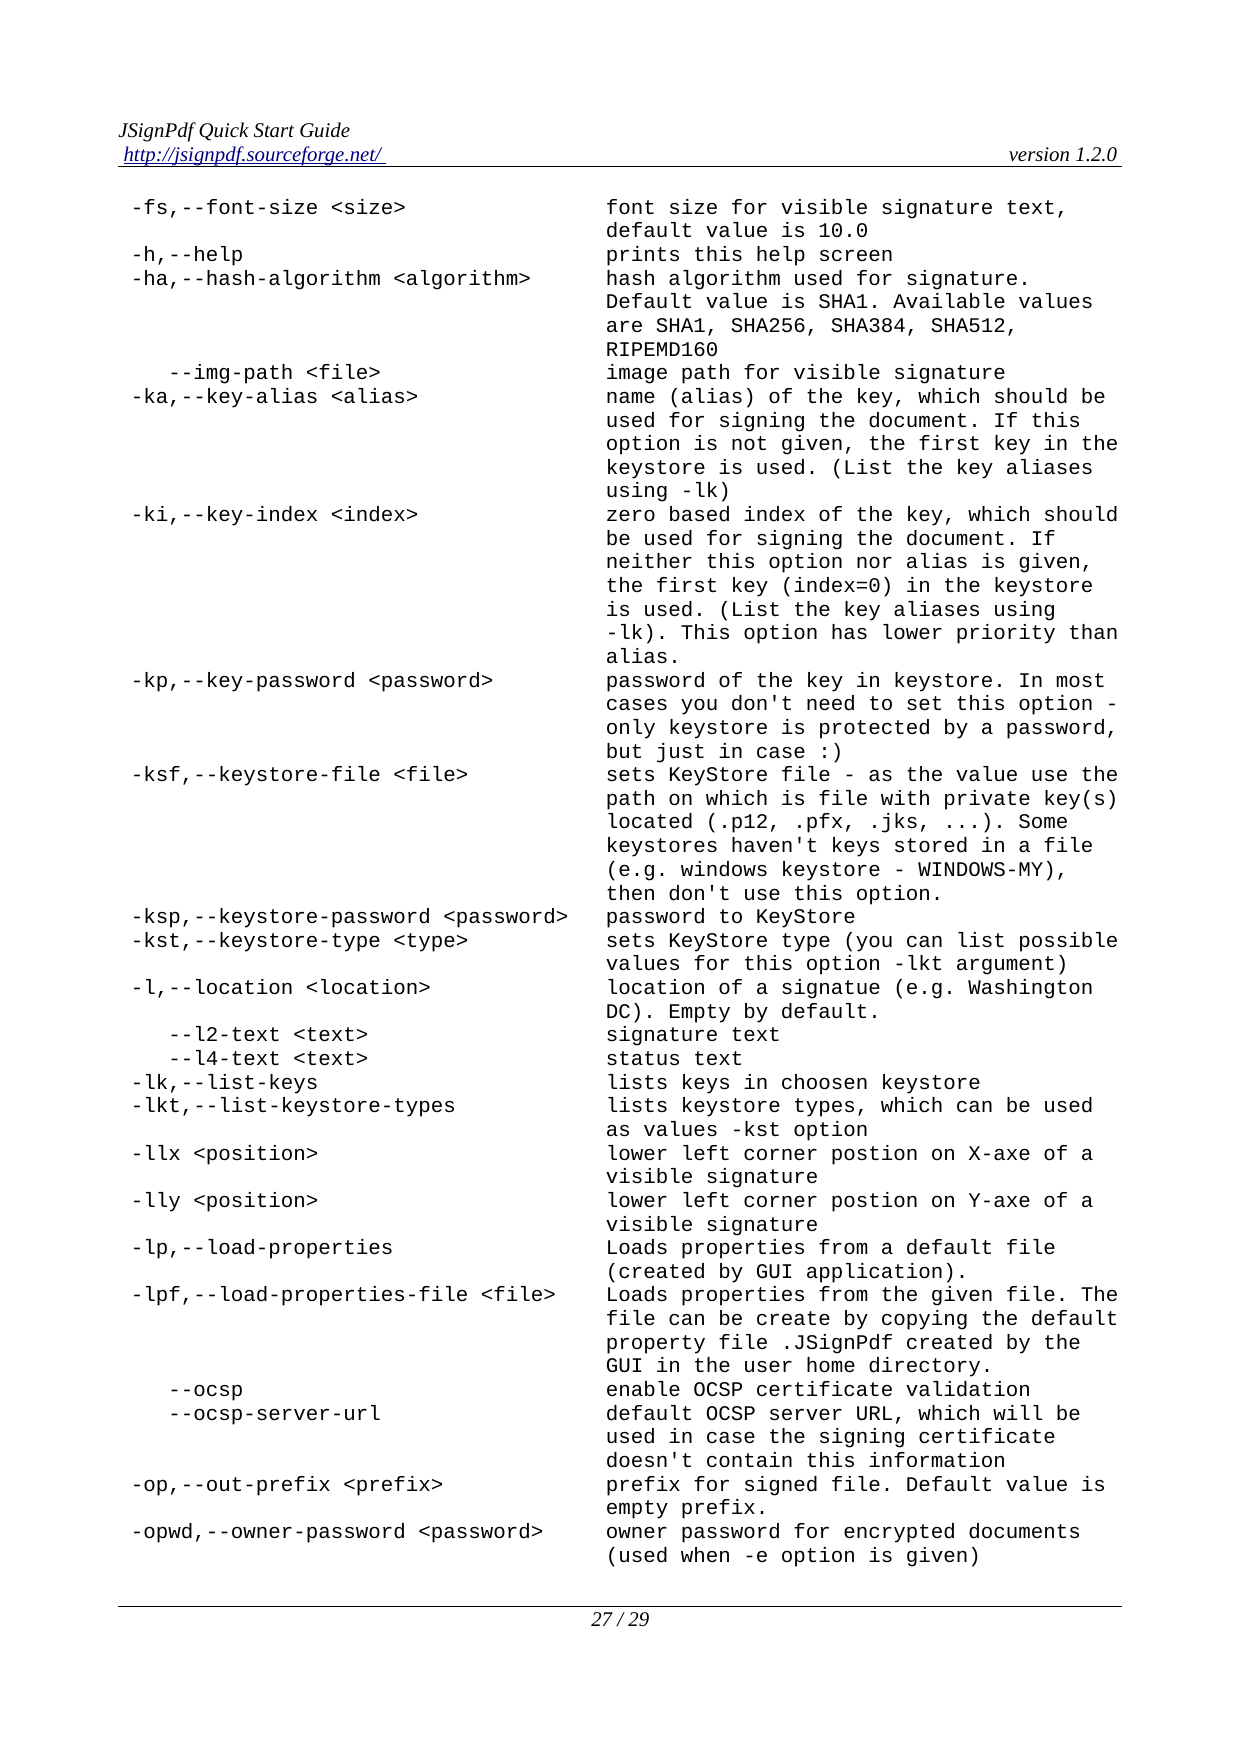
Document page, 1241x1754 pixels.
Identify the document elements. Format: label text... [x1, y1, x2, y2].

text RIPEMD160 [118, 339, 1122, 362]
text -lkt,--list-keystore-types lists keystore types, which can be used [118, 1095, 1122, 1119]
text default value is 10.0 [118, 220, 1122, 244]
text (created by GUI application). [118, 1261, 1122, 1284]
text --ocsp-server-url default OCSP server URL, which will be [118, 1403, 1122, 1426]
text path on which is file with private key(s) [118, 788, 1122, 812]
text file can be create by copying the default [118, 1308, 1122, 1332]
text -llx <position> lower left corner postion on X-axe of a [118, 1143, 1122, 1166]
text -fs,--font-size <size> font size for visible signature text, [118, 197, 1122, 220]
text -kp,--key-password <password> password of the key in keystore. In most [118, 670, 1122, 693]
text -ksp,--keystore-password <password> password to KeyStore [118, 906, 1122, 930]
text -ka,--key-alias <alias> name (alias) of the key, which should be [118, 386, 1122, 409]
text are SHA1, SHA256, SHA384, SHA512, [118, 315, 1122, 339]
text -op,--out-prefix <prefix> prefix for signed file. Default value is [118, 1474, 1122, 1497]
text cases you don't need to set this option - [118, 693, 1122, 717]
text DC). Empty by default. [118, 1001, 1122, 1024]
text -lk). This option has lower priority than [118, 622, 1122, 646]
text Default value is SHA1. Available values [118, 291, 1122, 315]
text then don't use this option. [118, 882, 1122, 906]
text the first key (index=0) in the keystore [118, 575, 1122, 599]
text property file .JSignPdf created by the [118, 1332, 1122, 1355]
text values for this option -lkt argument) [118, 953, 1122, 977]
text but just in case :) [118, 741, 1122, 764]
text --l2-text <text> signature text [118, 1024, 1122, 1048]
text be used for signing the document. If [118, 528, 1122, 551]
text -lpf,--load-properties-file <file> Loads properties from the given file. The [118, 1284, 1122, 1308]
text -ksf,--keystore-file <file> sets KeyStore file - as the value use the [118, 764, 1122, 788]
text neither this option nor alias is given, [118, 551, 1122, 575]
text visible signature [118, 1213, 1122, 1237]
text used in case the signing certificate [118, 1426, 1122, 1450]
text --img-path <file> image path for visible signature [118, 362, 1122, 386]
text --l4-text <text> status text [118, 1048, 1122, 1072]
text (used when -e option is given) [118, 1544, 1122, 1568]
text -lly <position> lower left corner postion on Y-axe of a [118, 1190, 1122, 1213]
text -h,--help prints this help screen [118, 244, 1122, 268]
text keystore is used. (List the key aliases [118, 457, 1122, 481]
text as values -kst option [118, 1119, 1122, 1143]
text GUI in the user home directory. [118, 1355, 1122, 1379]
text option is not given, the first key in the [118, 433, 1122, 457]
text visible signature [118, 1166, 1122, 1190]
text -ki,--key-index <index> zero based index of the key, which should [118, 504, 1122, 528]
text located (.p12, .pfx, .jks, ...). Some [118, 812, 1122, 835]
text (e.g. windows keystore - WINDOWS-MY), [118, 859, 1122, 882]
text used for signing the document. If this [118, 409, 1122, 433]
text -l,--location <location> location of a signatue (e.g. Washington [118, 977, 1122, 1001]
text doesn't contain this information [118, 1450, 1122, 1474]
text -lk,--list-keys lists keys in choosen keystore [118, 1072, 1122, 1095]
text using -lk) [118, 481, 1122, 504]
text keystores haven't keys stored in a file [118, 835, 1122, 859]
text -kst,--keystore-type <type> sets KeyStore type (you can list possible [118, 930, 1122, 953]
text -ha,--hash-algorithm <algorithm> hash algorithm used for signature. [118, 268, 1122, 291]
text --ocsp enable OCSP certificate validation [118, 1379, 1122, 1403]
text only keystore is protected by a password, [118, 717, 1122, 741]
text is used. (List the key aliases using [118, 599, 1122, 622]
text -lp,--load-properties Loads properties from a default file [118, 1237, 1122, 1261]
text empty prefix. [118, 1497, 1122, 1521]
text alias. [118, 646, 1122, 670]
text -opwd,--owner-password <password> owner password for encrypted documents [118, 1521, 1122, 1544]
